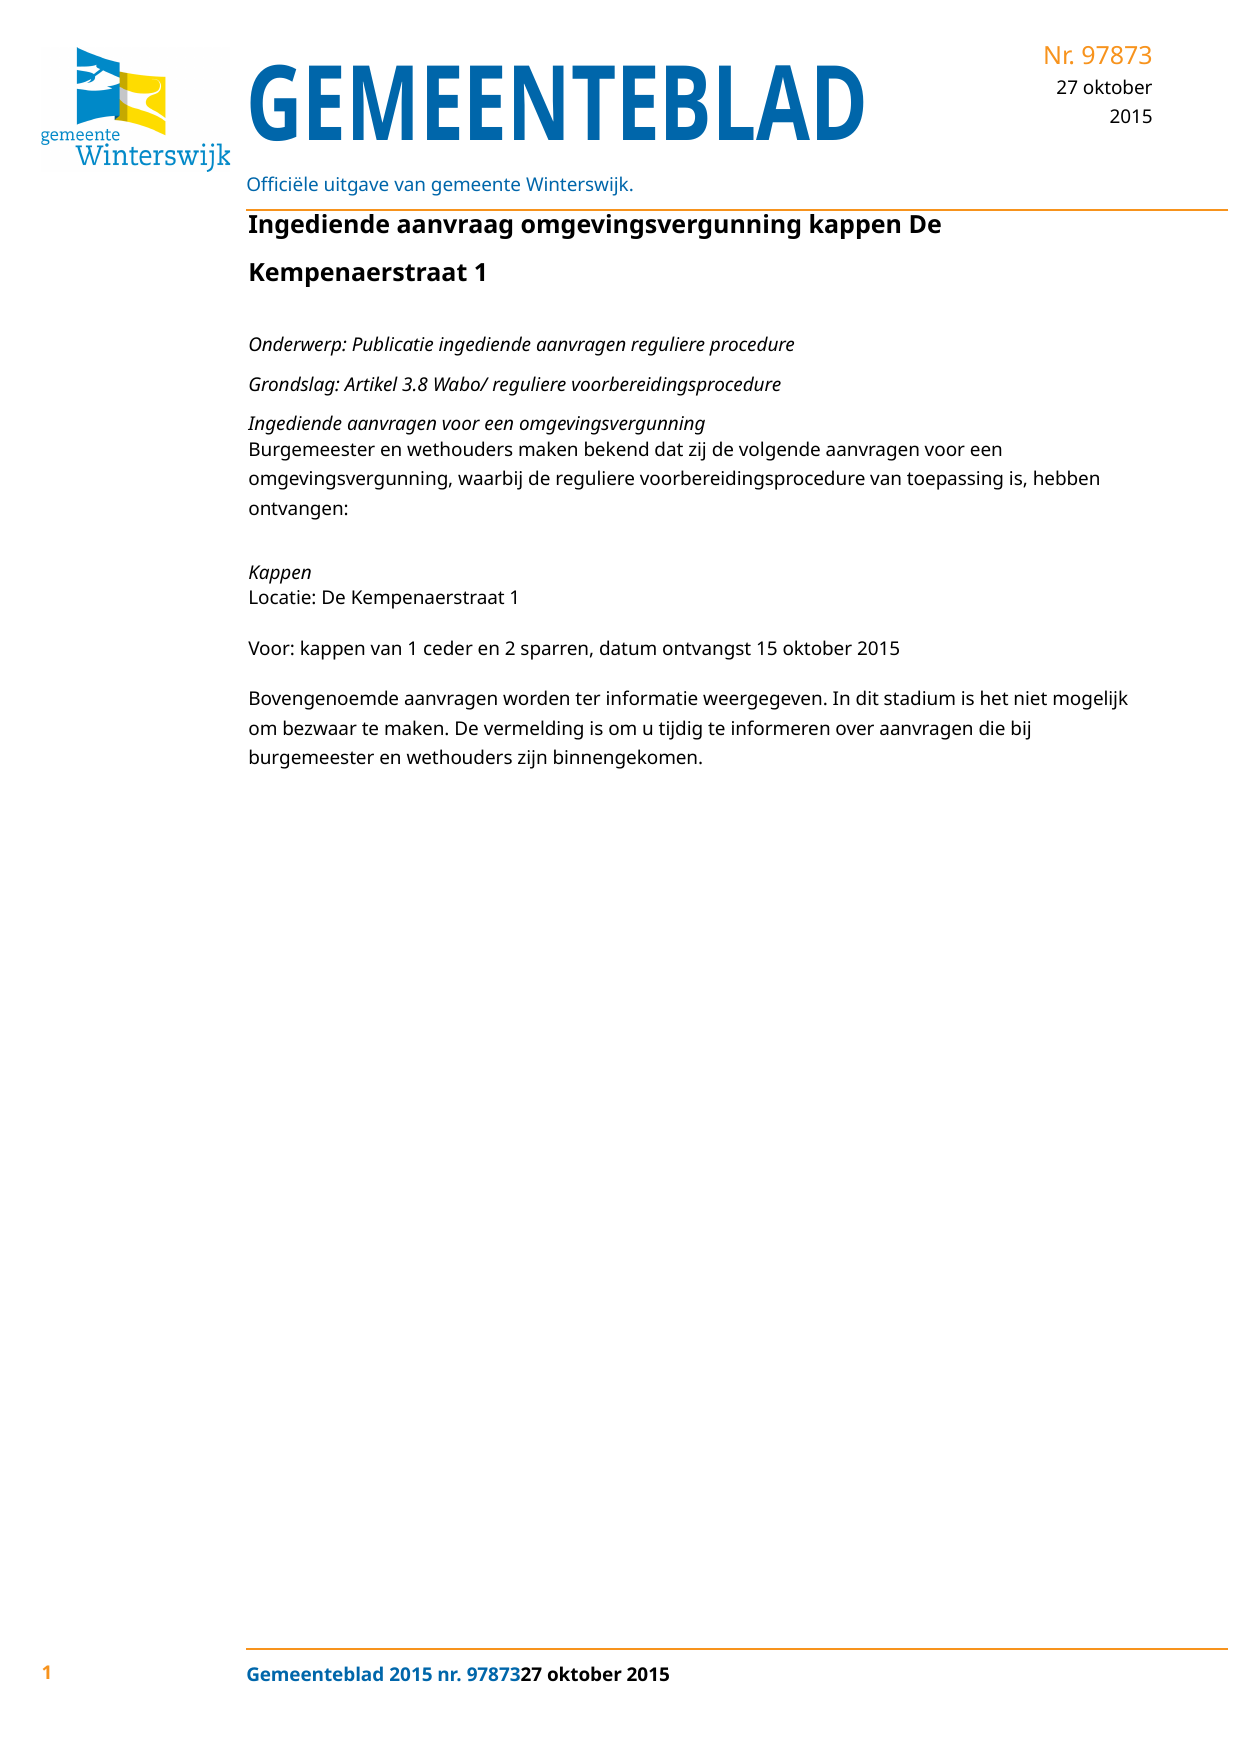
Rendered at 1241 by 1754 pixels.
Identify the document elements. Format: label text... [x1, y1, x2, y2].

text Voor: kappen van 1 ceder en 2 sparren, datum ontvangst 15 oktober 2015 [248, 635, 1152, 661]
text Kappen [248, 559, 1152, 584]
text Onderwerp: Publicatie ingediende aanvragen reguliere procedure [248, 331, 1152, 357]
text Ingediende aanvraag omgevingsvergunning kappen De Kempenaerstraat 1 [248, 211, 1152, 288]
picture [41, 47, 231, 172]
text Grondslag: Artikel 3.8 Wabo/ reguliere voorbereidingsprocedure [248, 371, 1152, 396]
picture [225, 153, 231, 162]
text Locatie: De Kempenaerstraat 1 [248, 584, 1152, 610]
text Bovengenoemde aanvragen worden ter informatie weergegeven. In dit stadium is het niet mogelijk om bezwaar te maken. De vermelding is om u tijdig te informeren over aanvragen die bij burgemeester en wethouders zijn binnengekomen. [248, 685, 1152, 770]
text Burgemeester en wethouders maken bekend dat zij de volgende aanvragen voor een omgevingsvergunning, waarbij de reguliere voorbereidingsprocedure van toepassing is, hebben ontvangen: [248, 436, 1152, 521]
text Ingediende aanvragen voor een omgevingsvergunning [248, 410, 1152, 436]
